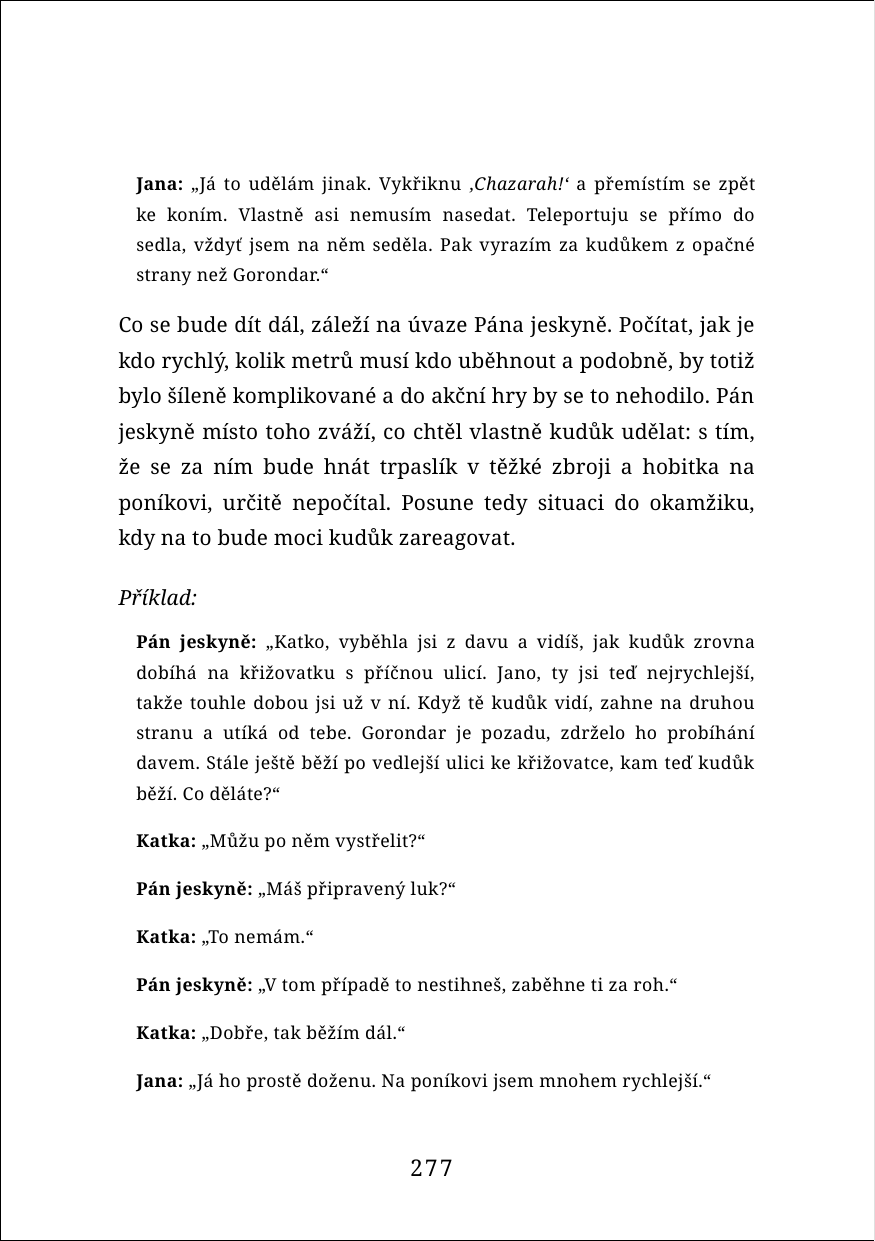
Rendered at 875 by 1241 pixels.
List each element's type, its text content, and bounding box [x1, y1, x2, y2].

text Příklad: [118, 583, 756, 611]
text Katka: „Dobře, tak běžím dál.“ [136, 1021, 756, 1045]
text Pán jeskyně: „Máš připravený luk?“ [136, 877, 756, 901]
text Katka: „To nemám.“ [136, 925, 756, 949]
text Co se bude dít dál, záleží na úvaze Pána jeskyně. Počítat, jak je kdo rychlý, kolik metrů musí kdo uběhnout a podobně, by totiž bylo šíleně komplikované a do akční hry by se to nehodilo. Pán jeskyně místo toho zváží, co chtěl vlastně kudůk udělat: s tím, že se za ním bude hnát trpaslík v těžké zbroji a hobitka na poníkovi, určitě nepočítal. Posune tedy situaci do okamžiku, kdy na to bude moci kudůk zareagovat. [118, 310, 756, 552]
text Pán jeskyně: „Katko, vyběhla jsi z davu a vidíš, jak kudůk zrovna dobíhá na křižovatku s příčnou ulicí. Jano, ty jsi teď nejrychlejší, takže touhle dobou jsi už v ní. Když tě kudůk vidí, zahne na druhou stranu a utíká od tebe. Gorondar je pozadu, zdrželo ho probíhání davem. Stále ještě běží po vedlejší ulici ke křižovatce, kam teď kudůk běží. Co děláte?“ [136, 630, 756, 805]
text Jana: „Já ho prostě doženu. Na poníkovi jsem mnohem rychlejší.“ [136, 1068, 756, 1093]
text Pán jeskyně: „V tom případě to nestihneš, zaběhne ti za roh.“ [136, 973, 756, 997]
text Jana: „Já to udělám jinak. Vykřiknu ‚Chazarah!‘ a přemístím se zpět ke koním. Vlastně asi nemusím nasedat. Teleportuju se přímo do sedla, vždyť jsem na něm seděla. Pak vyrazím za kudůkem z opačné strany než Gorondar.“ [136, 172, 756, 287]
text Katka: „Můžu po něm vystřelit?“ [136, 829, 756, 853]
